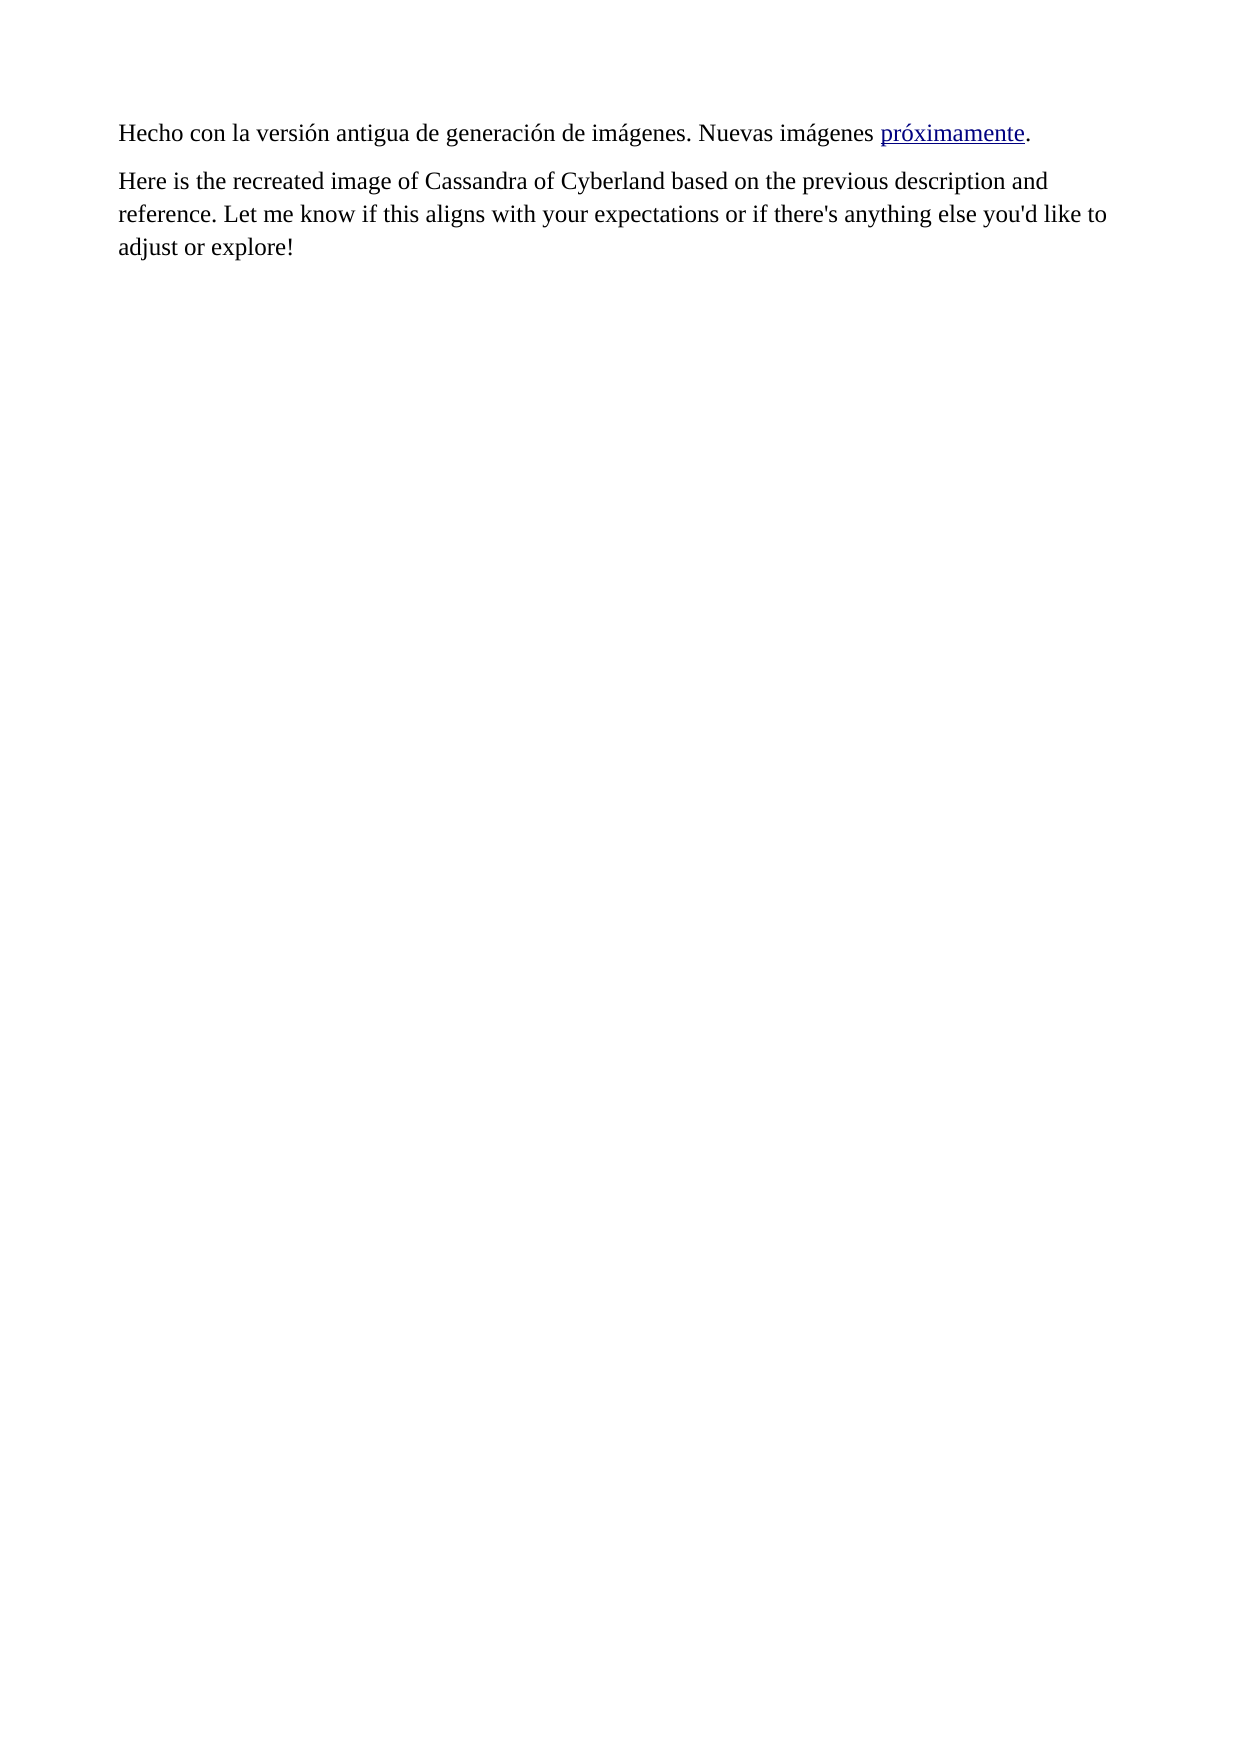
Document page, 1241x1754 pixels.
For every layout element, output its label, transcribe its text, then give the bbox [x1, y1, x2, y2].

text Here is the recreated image of Cassandra of Cyberland based on the previous description and reference. Let me know if this aligns with your expectations or if there's anything else you'd like to adjust or explore! [118, 166, 1122, 261]
text Hecho con la versión antigua de generación de imágenes. Nuevas imágenes próximamente. [118, 118, 1122, 147]
